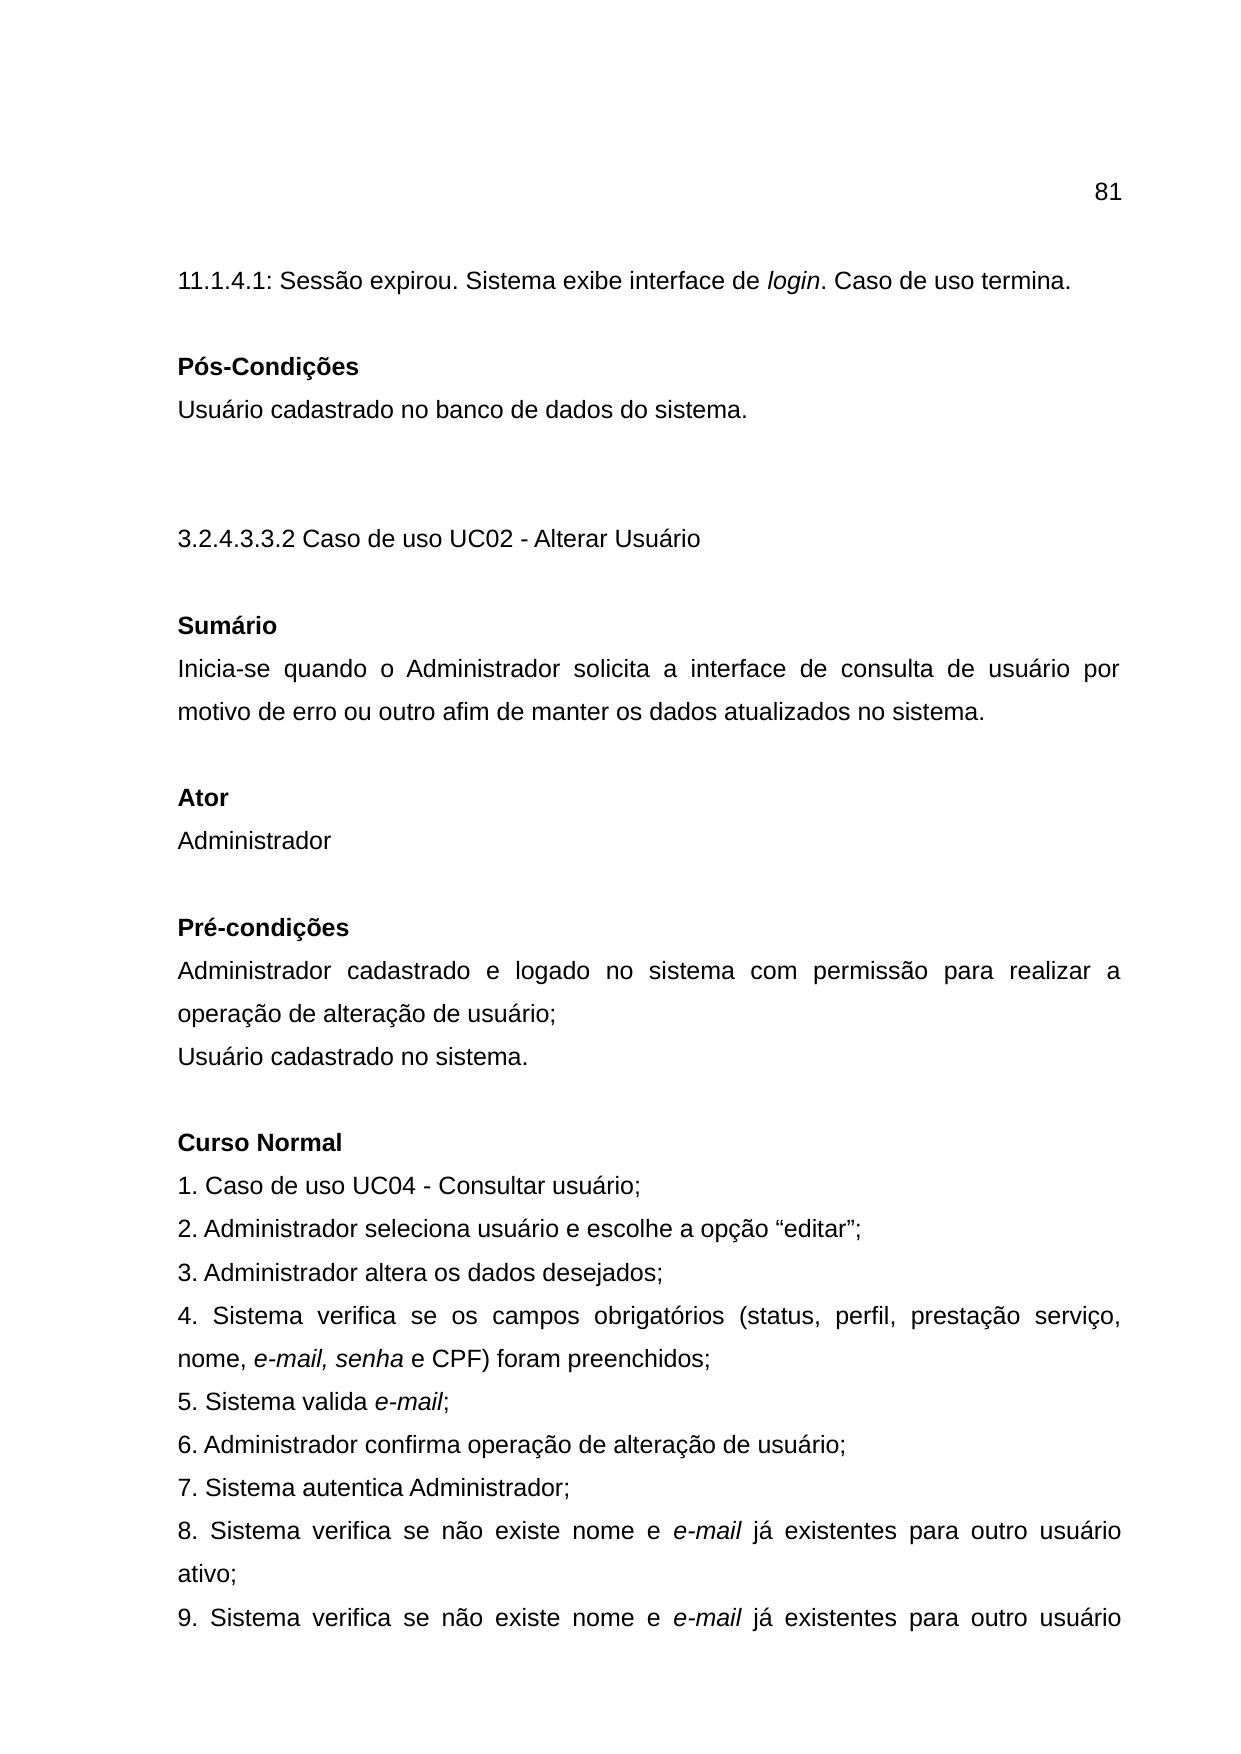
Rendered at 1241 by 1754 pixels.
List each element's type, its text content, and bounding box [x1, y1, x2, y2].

text 1. Caso de uso UC04 - Consultar usuário; [177, 1171, 1122, 1200]
text 9. Sistema verifica se não existe nome e e-mail já existentes para outro usuário [177, 1603, 1122, 1631]
text 3. Administrador altera os dados desejados; [177, 1258, 1122, 1286]
text Pré-condições [177, 913, 1122, 941]
text Administrador [177, 826, 1122, 855]
text Ator [177, 783, 1122, 812]
text Curso Normal [177, 1128, 1122, 1157]
text 4. Sistema verifica se os campos obrigatórios (status, perfil, prestação serviço, nome, e-mail, senha e CPF) foram preenchidos; [177, 1301, 1122, 1373]
text 2. Administrador seleciona usuário e escolhe a opção “editar”; [177, 1214, 1122, 1243]
text Inicia-se quando o Administrador solicita a interface de consulta de usuário por motivo de erro ou outro afim de manter os dados atualizados no sistema. [177, 654, 1122, 726]
text 11.1.4.1: Sessão expirou. Sistema exibe interface de login. Caso de uso termina. [177, 266, 1122, 294]
text 8. Sistema verifica se não existe nome e e-mail já existentes para outro usuário ativo; [177, 1516, 1122, 1588]
text 6. Administrador confirma operação de alteração de usuário; [177, 1430, 1122, 1459]
text Sumário [177, 611, 1122, 639]
text Usuário cadastrado no sistema. [177, 1042, 1122, 1071]
text 7. Sistema autentica Administrador; [177, 1473, 1122, 1502]
text Pós-Condições [177, 352, 1122, 381]
text 5. Sistema valida e-mail; [177, 1387, 1122, 1416]
text Usuário cadastrado no banco de dados do sistema. [177, 395, 1122, 424]
text Administrador cadastrado e logado no sistema com permissão para realizar a operação de alteração de usuário; [177, 956, 1122, 1028]
text 3.2.4.3.3.2 Caso de uso UC02 - Alterar Usuário [177, 524, 1122, 553]
